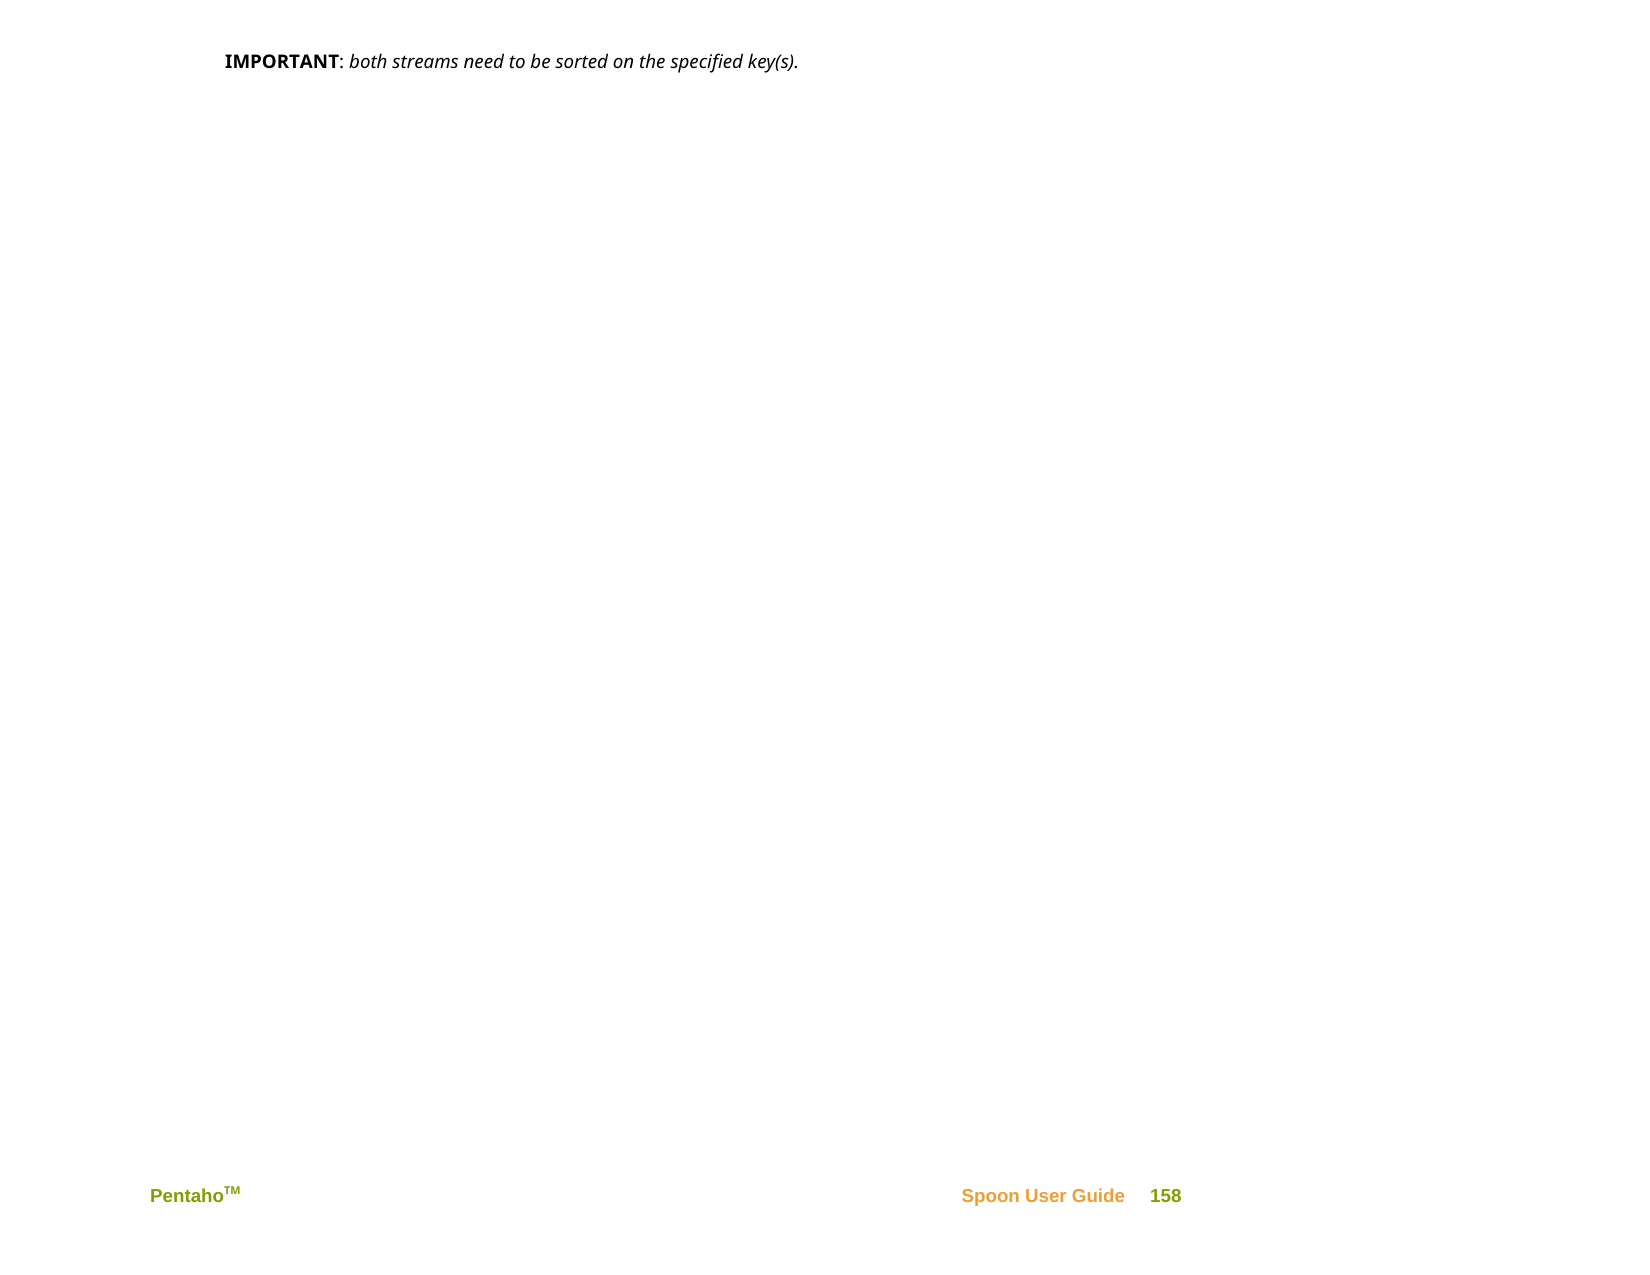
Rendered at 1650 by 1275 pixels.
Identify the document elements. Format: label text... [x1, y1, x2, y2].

text IMPORTANT: both streams need to be sorted on the specified key(s). [225, 45, 1500, 74]
